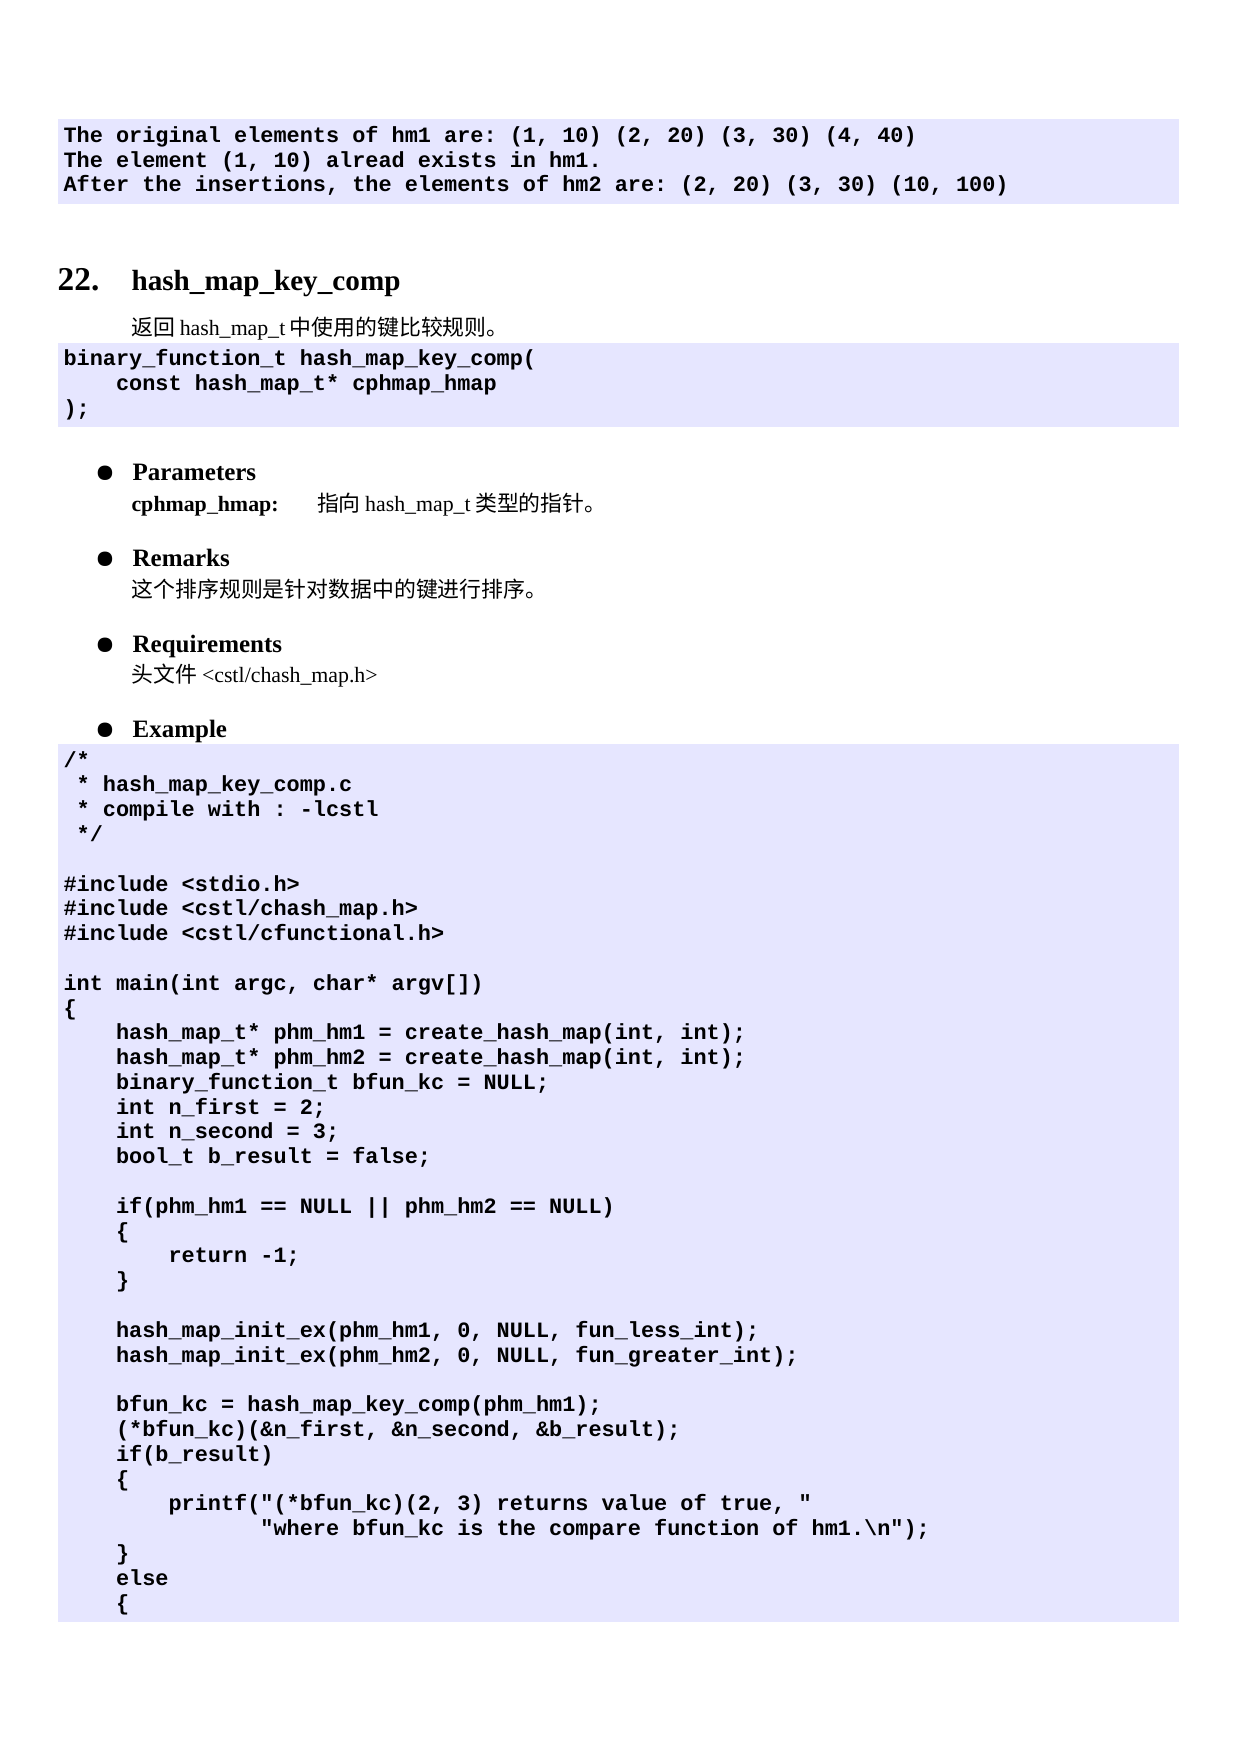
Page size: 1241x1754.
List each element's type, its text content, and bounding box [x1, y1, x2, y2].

table_header binary_function_t hash_map_key_comp( const hash_map_t* cphmap_hmap ); [58, 343, 1179, 427]
table_header The original elements of hm1 are: (1, 10) (2, 20) (3, 30) (4, 40) The element (1, 10) alread exists in hm1. After the insertions, the elements of hm2 are: (2, 20) (3, 30) (10, 100) [58, 119, 1179, 204]
table_header /* * hash_map_key_comp.c * compile with : -lcstl */ #include <stdio.h> #include <cstl/chash_map.h> #include <cstl/cfunctional.h> int main(int argc, char* argv[]) { hash_map_t* phm_hm1 = create_hash_map(int, int); hash_map_t* phm_hm2 = create_hash_map(int, int); binary_function_t bfun_kc = NULL; int n_first = 2; int n_second = 3; bool_t b_result = false; if(phm_hm1 == NULL || phm_hm2 == NULL) { return -1; } hash_map_init_ex(phm_hm1, 0, NULL, fun_less_int); hash_map_init_ex(phm_hm2, 0, NULL, fun_greater_int); bfun_kc = hash_map_key_comp(phm_hm1); (*bfun_kc)(&n_first, &n_second, &b_result); if(b_result) { printf("(*bfun_kc)(2, 3) returns value of true, " "where bfun_kc is the compare function of hm1.\n"); } else { [58, 744, 1179, 1622]
text 头文件 <cstl/chash_map.h> [57, 657, 1179, 689]
text 返回hash_map_t中使用的键比较规则。 [57, 310, 1179, 342]
subtitle hash_map_key_comp [57, 259, 1179, 297]
text cphmap_hmap: 指向hash_map_t类型的指针。 [57, 486, 1179, 518]
list Remarks [95, 543, 1179, 572]
list Requirements [95, 629, 1179, 657]
text 这个排序规则是针对数据中的键进行排序。 [57, 572, 1179, 603]
list Parameters [95, 457, 1179, 486]
list Example [95, 714, 1179, 743]
